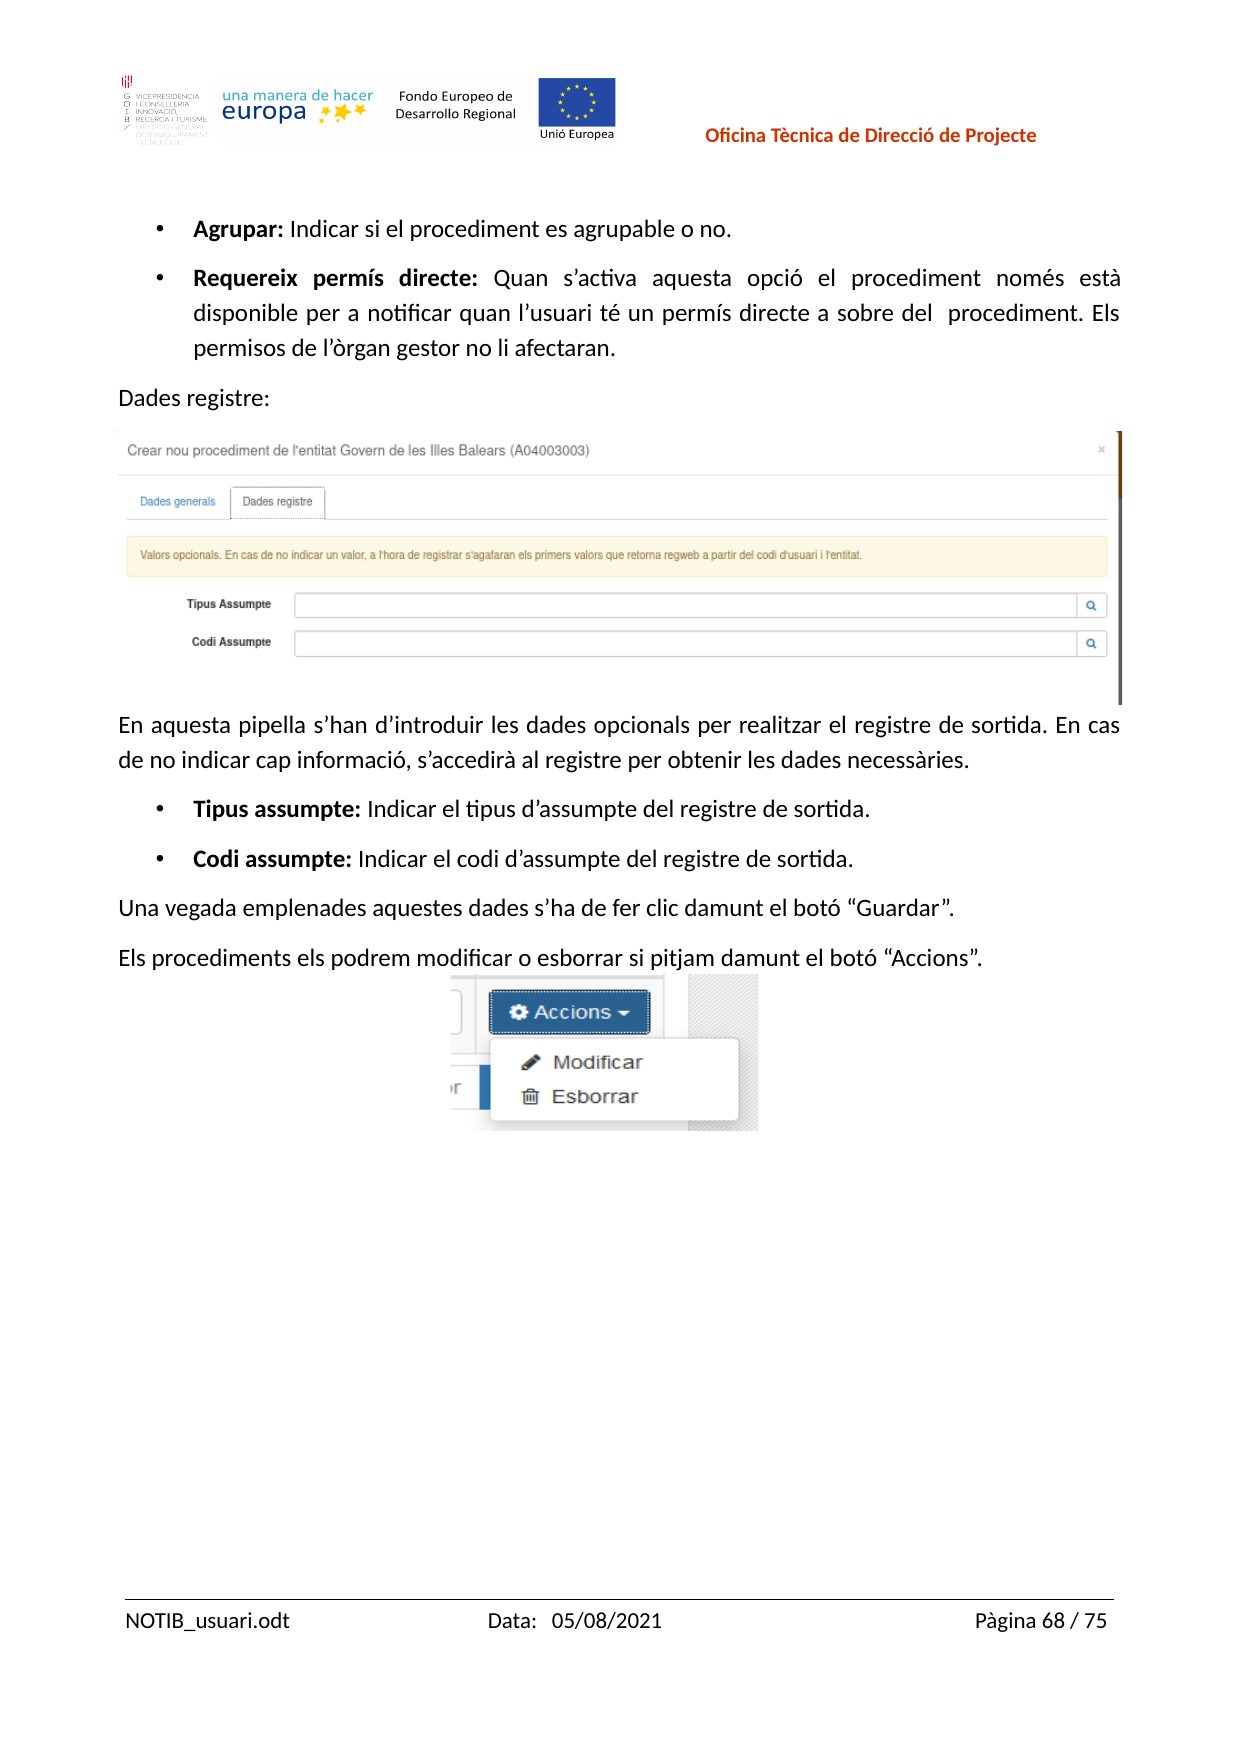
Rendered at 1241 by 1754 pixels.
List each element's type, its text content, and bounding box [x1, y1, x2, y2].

text Dades registre: [118, 382, 1122, 413]
list Codi assumpte: Indicar el codi d’assumpte del registre de sortida. [156, 843, 1122, 873]
picture [219, 73, 621, 147]
list Agrupar: Indicar si el procediment es agrupable o no. [156, 213, 1122, 243]
text Els procediments els podrem modificar o esborrar si pitjam damunt el botó “Accions”. [118, 942, 1122, 973]
list Requereix permís directe: Quan s’activa aquesta opció el procediment només està disponible per a notificar quan l’usuari té un permís directe a sobre del procediment. Els permisos de l’òrgan gestor no li afectaran. [156, 263, 1122, 363]
picture [118, 73, 213, 147]
list Tipus assumpte: Indicar el tipus d’assumpte del registre de sortida. [156, 793, 1122, 824]
text En aquesta pipella s’han d’introduir les dades opcionals per realitzar el registre de sortida. En cas de no indicar cap informació, s’accedirà al registre per obtenir les dades necessàries. [118, 705, 1122, 774]
picture [118, 431, 1123, 705]
text Una vegada emplenades aquestes dades s’ha de fer clic damunt el botó “Guardar”. [118, 892, 1122, 923]
picture [450, 974, 759, 1131]
